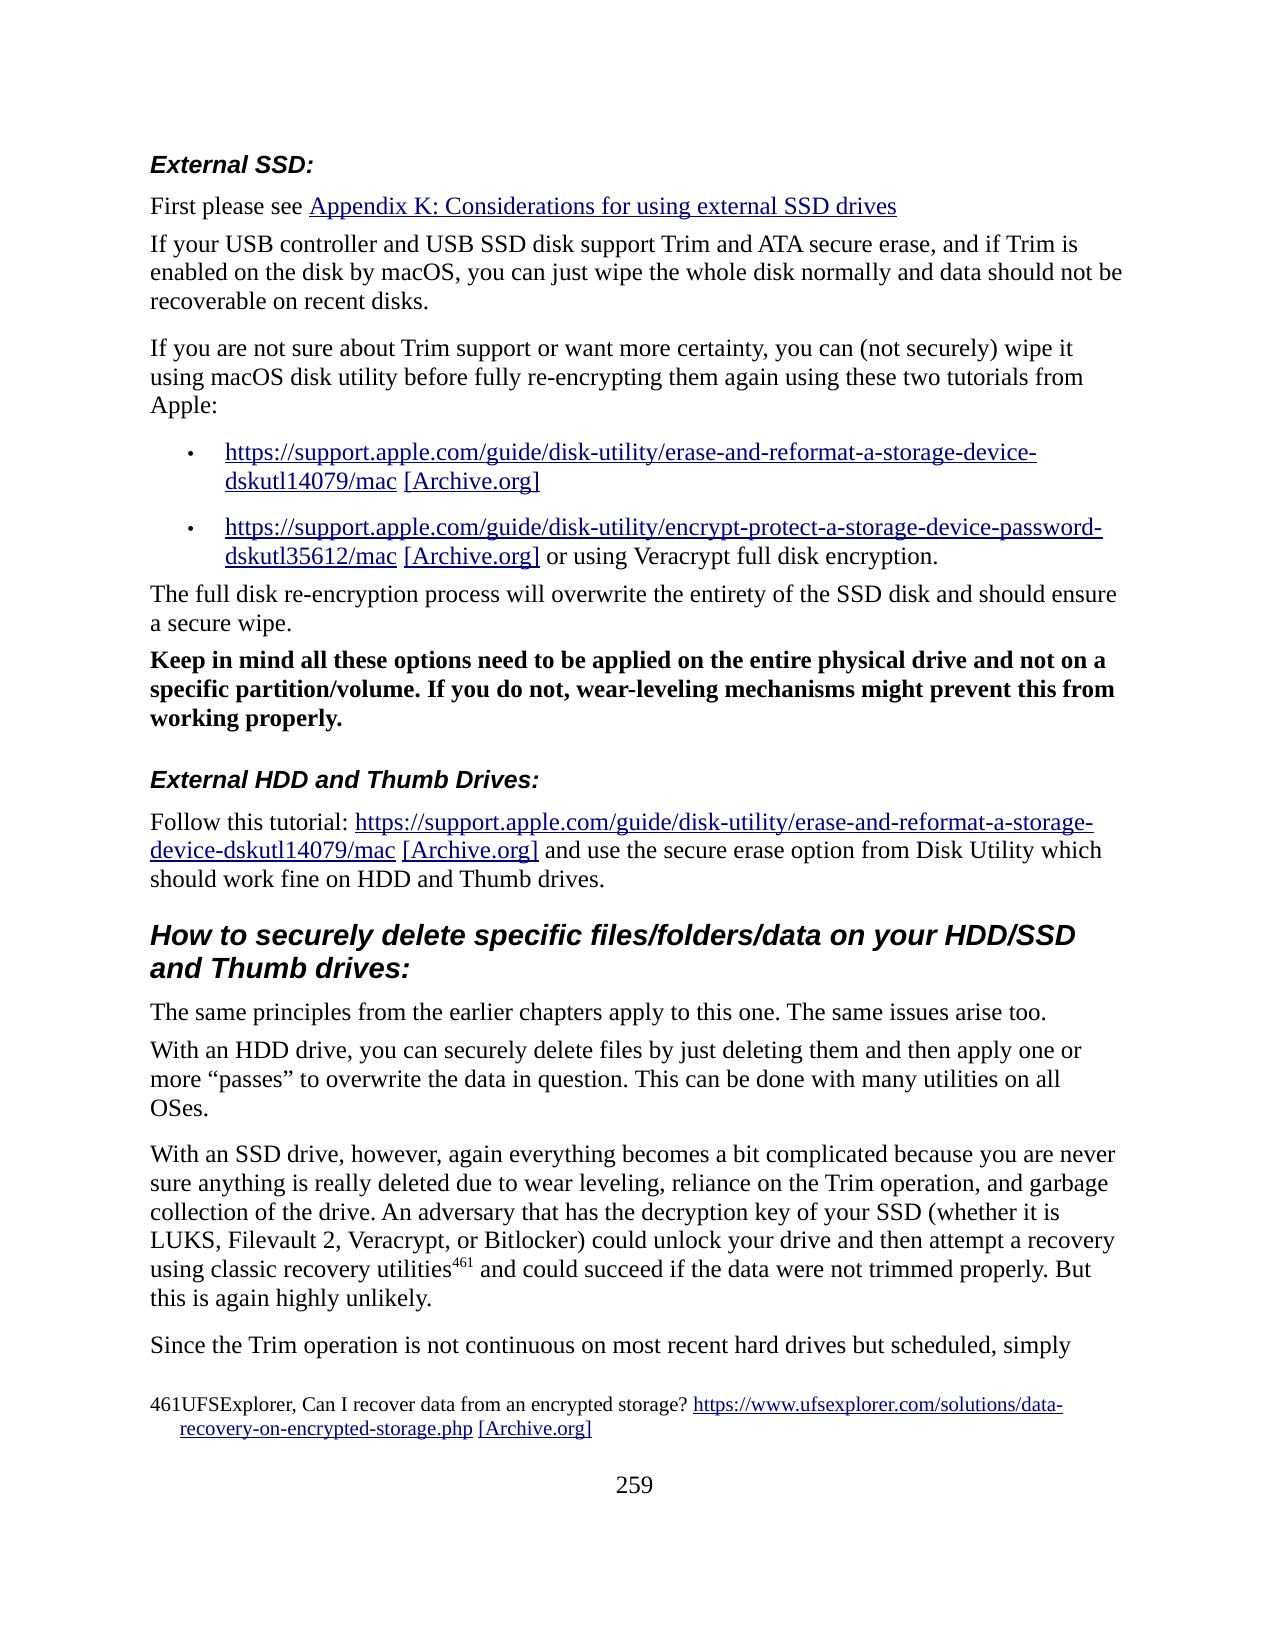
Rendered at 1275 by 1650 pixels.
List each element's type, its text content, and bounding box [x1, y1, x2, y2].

list https://support.apple.com/guide/disk-utility/encrypt-protect-a-storage-device-password-dskutl35612/mac [Archive.org] or using Veracrypt full disk encryption. [187, 512, 1125, 570]
subtitle External HDD and Thumb Drives: [150, 766, 1125, 794]
list https://support.apple.com/guide/disk-utility/erase-and-reformat-a-storage-device-dskutl14079/mac [Archive.org] [187, 437, 1125, 494]
text If you are not sure about Trim support or want more certainty, you can (not securely) wipe it using macOS disk utility before fully re-encrypting them again using these two tutorials from Apple: [150, 333, 1125, 419]
text The full disk re-encryption process will overwrite the entirety of the SSD disk and should ensure a secure wipe. [150, 579, 1125, 636]
text The same principles from the earlier chapters apply to this one. The same issues arise too. [150, 997, 1125, 1026]
text UFSExplorer, Can I recover data from an encrypted storage? https://www.ufsexplorer.com/solutions/data-recovery-on-encrypted-storage.php [Archive.org] [150, 1392, 1125, 1440]
subtitle How to securely delete specific files/folders/data on your HDD/SSD and Thumb drives: [150, 918, 1125, 985]
text First please see Appendix K: Considerations for using external SSD drives [150, 191, 1125, 220]
text If your USB controller and USB SSD disk support Trim and ATA secure erase, and if Trim is enabled on the disk by macOS, you can just wipe the whole disk normally and data should not be recoverable on recent disks. [150, 229, 1125, 315]
subtitle External SSD: [150, 150, 1125, 178]
text With an SSD drive, however, again everything becomes a bit complicated because you are never sure anything is really deleted due to wear leveling, reliance on the Trim operation, and garbage collection of the drive. An adversary that has the decryption key of your SSD (whether it is LUKS, Filevault 2, Veracrypt, or Bitlocker) could unlock your drive and then attempt a recovery using classic recovery utilities and could succeed if the data were not trimmed properly. But this is again highly unlikely. [150, 1139, 1125, 1312]
text Since the Trim operation is not continuous on most recent hard drives but scheduled, simply [150, 1330, 1125, 1358]
text With an HDD drive, you can securely delete files by just deleting them and then apply one or more “passes” to overwrite the data in question. This can be done with many utilities on all OSes. [150, 1035, 1125, 1121]
text Follow this tutorial: https://support.apple.com/guide/disk-utility/erase-and-reformat-a-storage-device-dskutl14079/mac [Archive.org] and use the secure erase option from Disk Utility which should work fine on HDD and Thumb drives. [150, 807, 1125, 893]
text Keep in mind all these options need to be applied on the entire physical drive and not on a specific partition/volume. If you do not, wear-leveling mechanisms might prevent this from working properly. [150, 645, 1125, 732]
